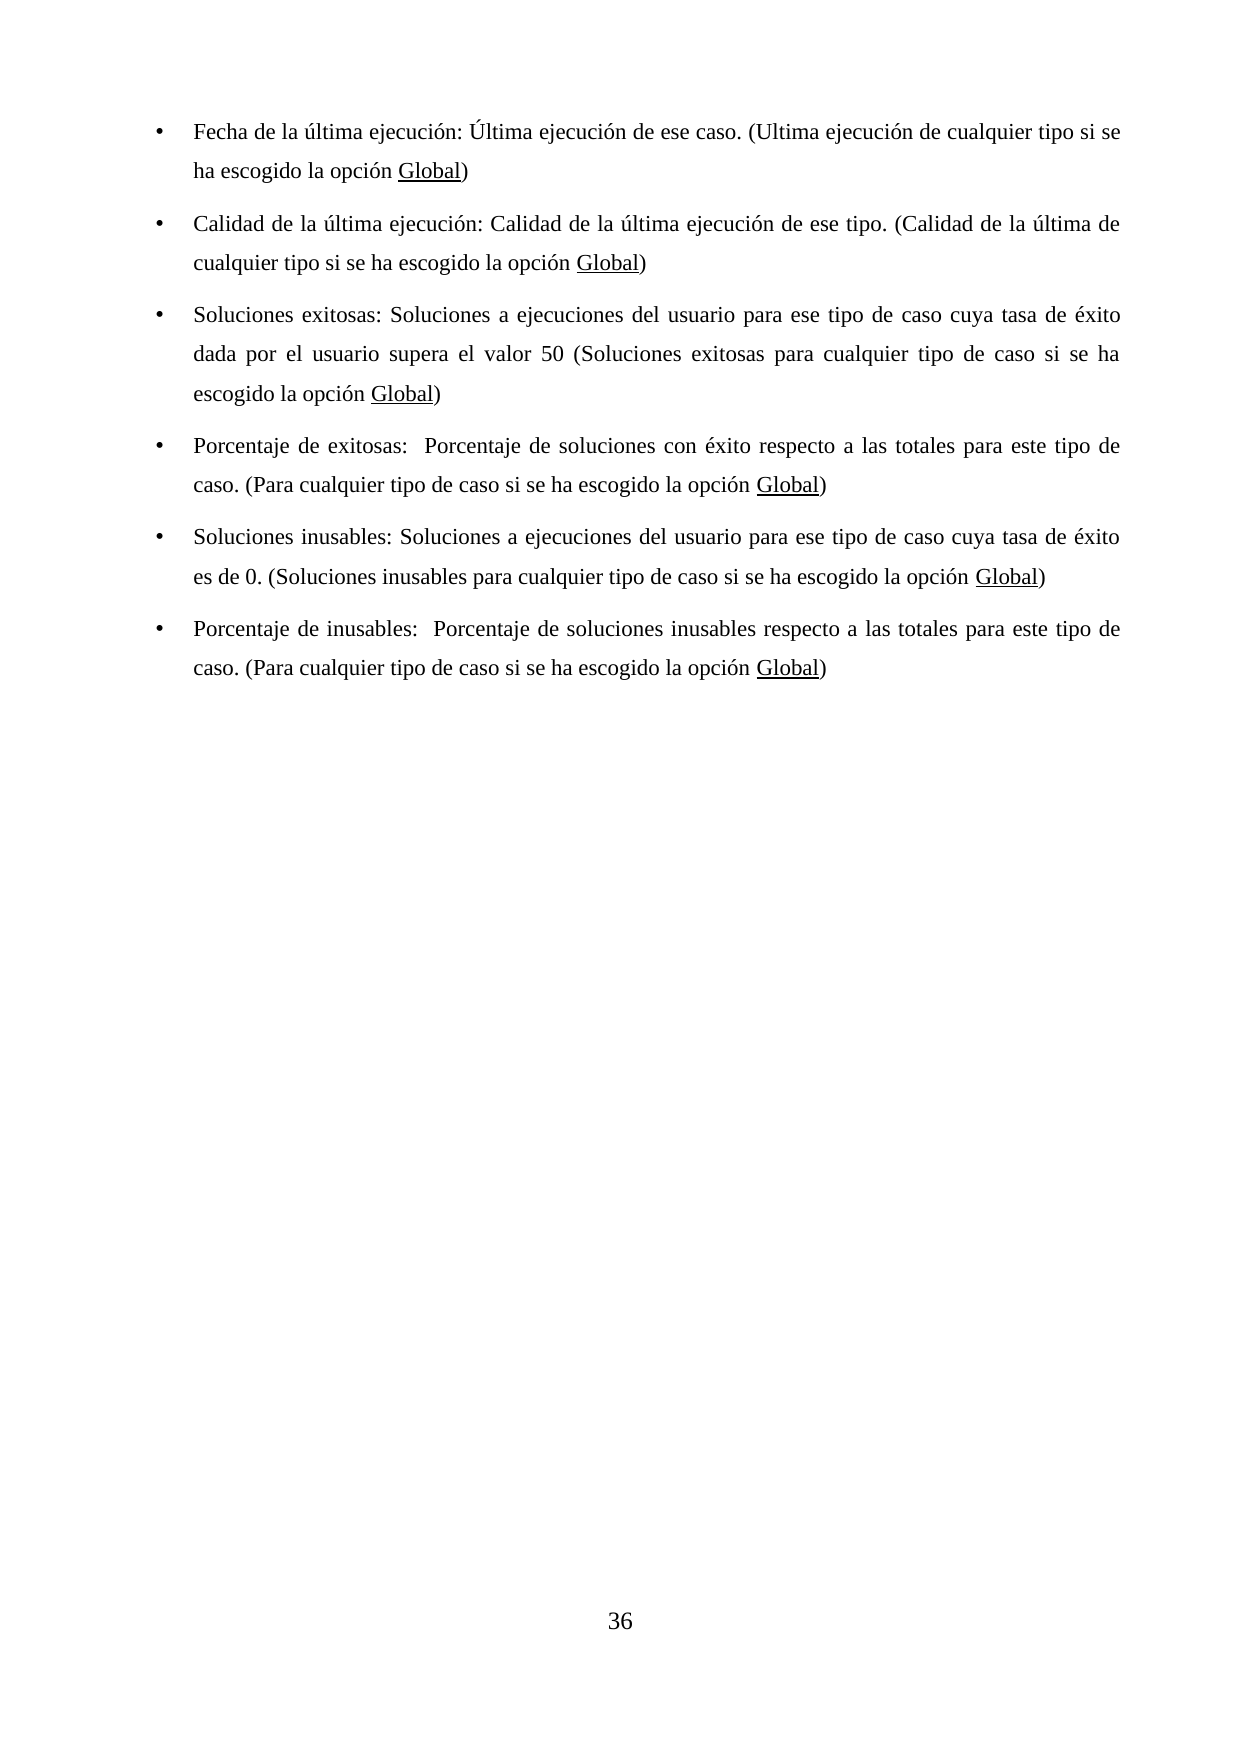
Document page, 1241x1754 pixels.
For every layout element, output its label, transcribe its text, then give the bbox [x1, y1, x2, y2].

list Calidad de la última ejecución: Calidad de la última ejecución de ese tipo. (Calidad de la última de cualquier tipo si se ha escogido la opción Global) [156, 209, 1122, 275]
list Porcentaje de exitosas: Porcentaje de soluciones con éxito respecto a las totales para este tipo de caso. (Para cualquier tipo de caso si se ha escogido la opción Global) [156, 432, 1122, 498]
list Porcentaje de inusables: Porcentaje de soluciones inusables respecto a las totales para este tipo de caso. (Para cualquier tipo de caso si se ha escogido la opción Global) [156, 615, 1122, 681]
list Soluciones inusables: Soluciones a ejecuciones del usuario para ese tipo de caso cuya tasa de éxito es de 0. (Soluciones inusables para cualquier tipo de caso si se ha escogido la opción Global) [156, 523, 1122, 589]
list Fecha de la última ejecución: Última ejecución de ese caso. (Ultima ejecución de cualquier tipo si se ha escogido la opción Global) [156, 118, 1122, 184]
list Soluciones exitosas: Soluciones a ejecuciones del usuario para ese tipo de caso cuya tasa de éxito dada por el usuario supera el valor 50 (Soluciones exitosas para cualquier tipo de caso si se ha escogido la opción Global) [156, 301, 1122, 406]
